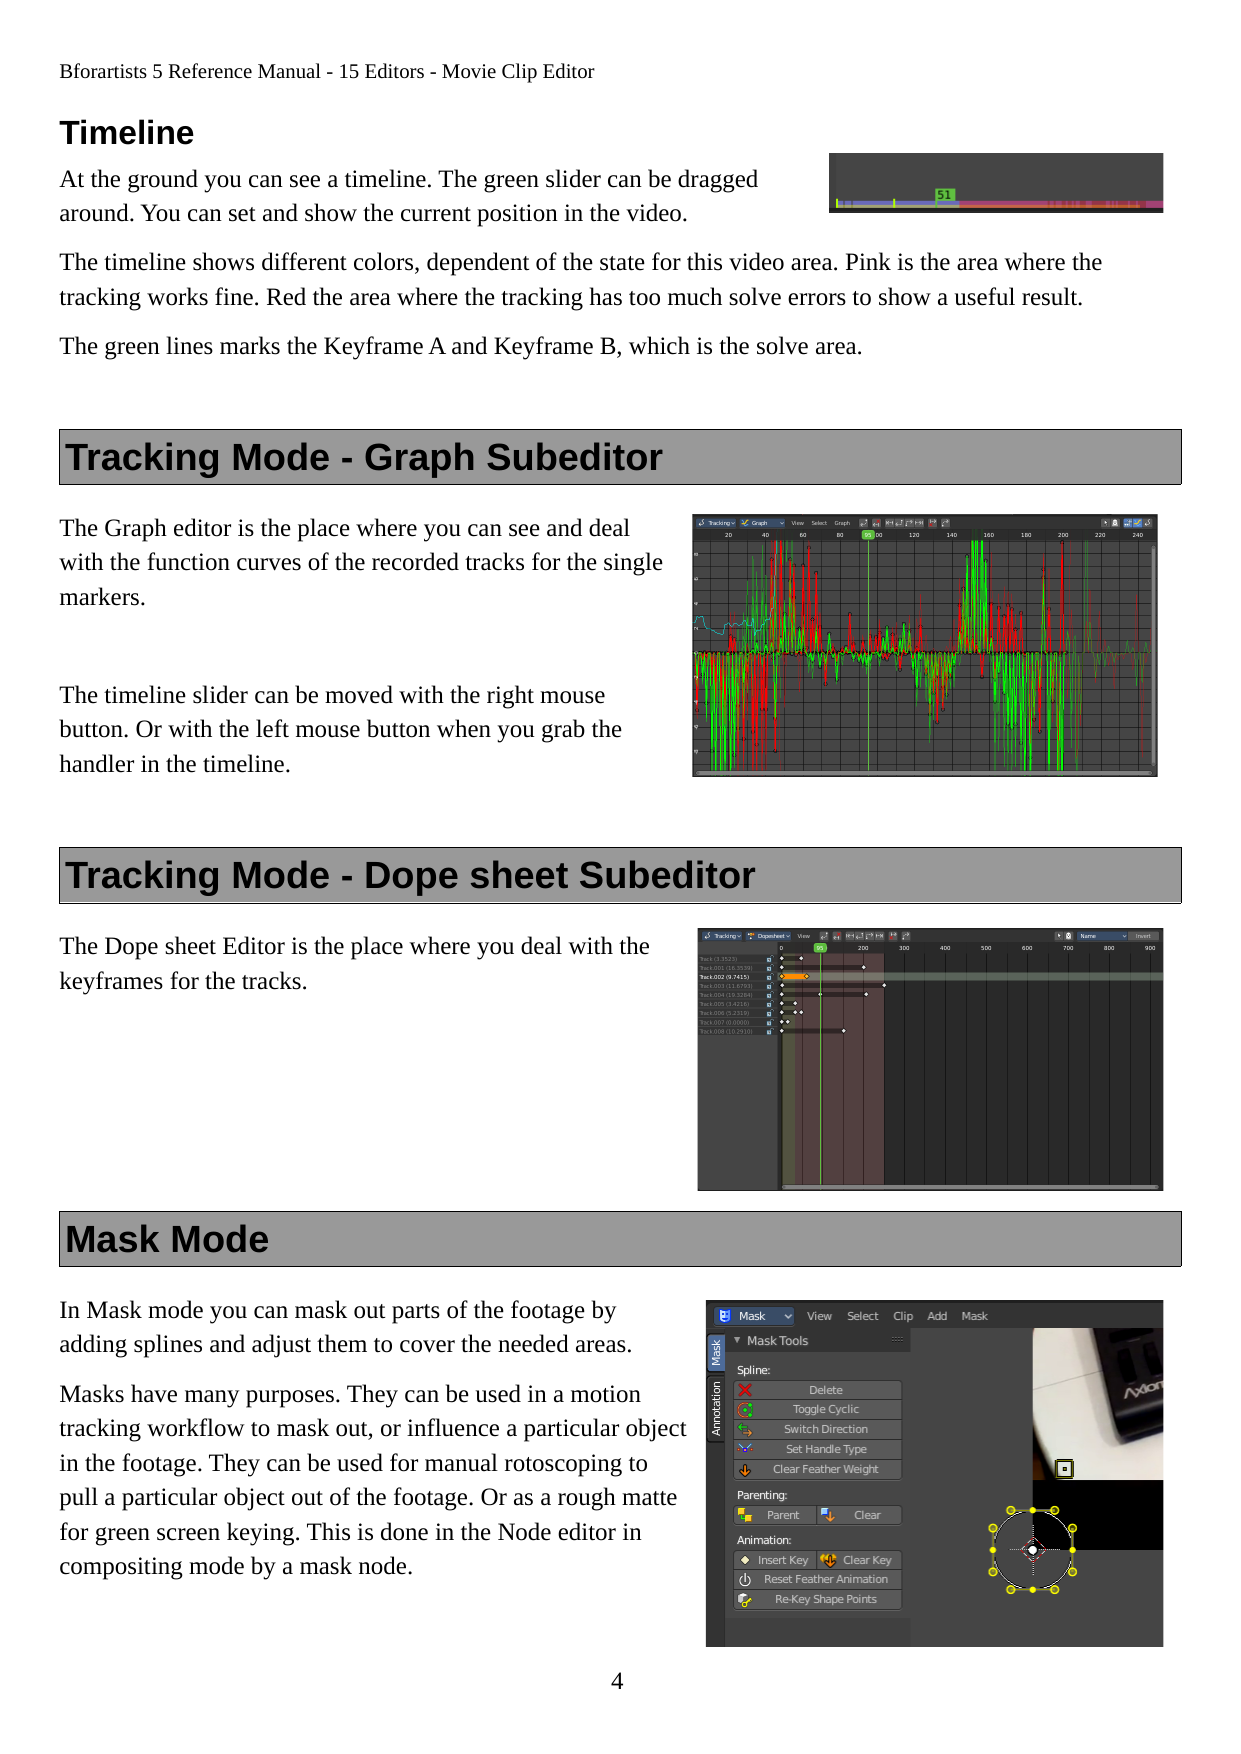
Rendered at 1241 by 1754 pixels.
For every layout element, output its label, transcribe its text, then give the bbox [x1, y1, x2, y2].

table_header Tracking Mode - Graph Subeditor [60, 430, 1181, 484]
table_header Mask Mode [60, 1212, 1181, 1266]
table_header Tracking Mode - Dope sheet Subeditor [60, 848, 1181, 902]
text The Dope sheet Editor is the place where you deal with the keyframes for the tracks. [59, 931, 697, 994]
subtitle Timeline [59, 113, 1181, 151]
text At the ground you can see a timeline. The green slider can be dragged around. You can set and show the current position in the video. [59, 164, 1181, 227]
text Masks have many purposes. They can be used in a motion tracking workflow to mask out, or influence a particular object in the footage. They can be used for manual rotoscoping to pull a particular object out of the footage. Or as a rough matte for green screen keying. This is done in the Node editor in compositing mode by a mask node. [59, 1379, 705, 1580]
picture [705, 1300, 1164, 1647]
text The green lines marks the Keyframe A and Keyframe B, which is the solve area. [59, 331, 1181, 359]
picture [692, 514, 1158, 777]
text The timeline slider can be moved with the right mouse button. Or with the left mouse button when you grab the handler in the timeline. [59, 680, 1181, 778]
text The Graph editor is the place where you can see and deal with the function curves of the recorded tracks for the single markers. [59, 513, 1181, 611]
text In Mask mode you can mask out parts of the footage by adding splines and adjust them to cover the needed areas. [59, 1295, 1181, 1358]
picture [697, 928, 1164, 1191]
picture [829, 153, 1164, 213]
text The timeline shows different colors, dependent of the state for this video area. Pink is the area where the tracking works fine. Red the area where the tracking has too much solve errors to show a useful result. [59, 247, 1181, 311]
